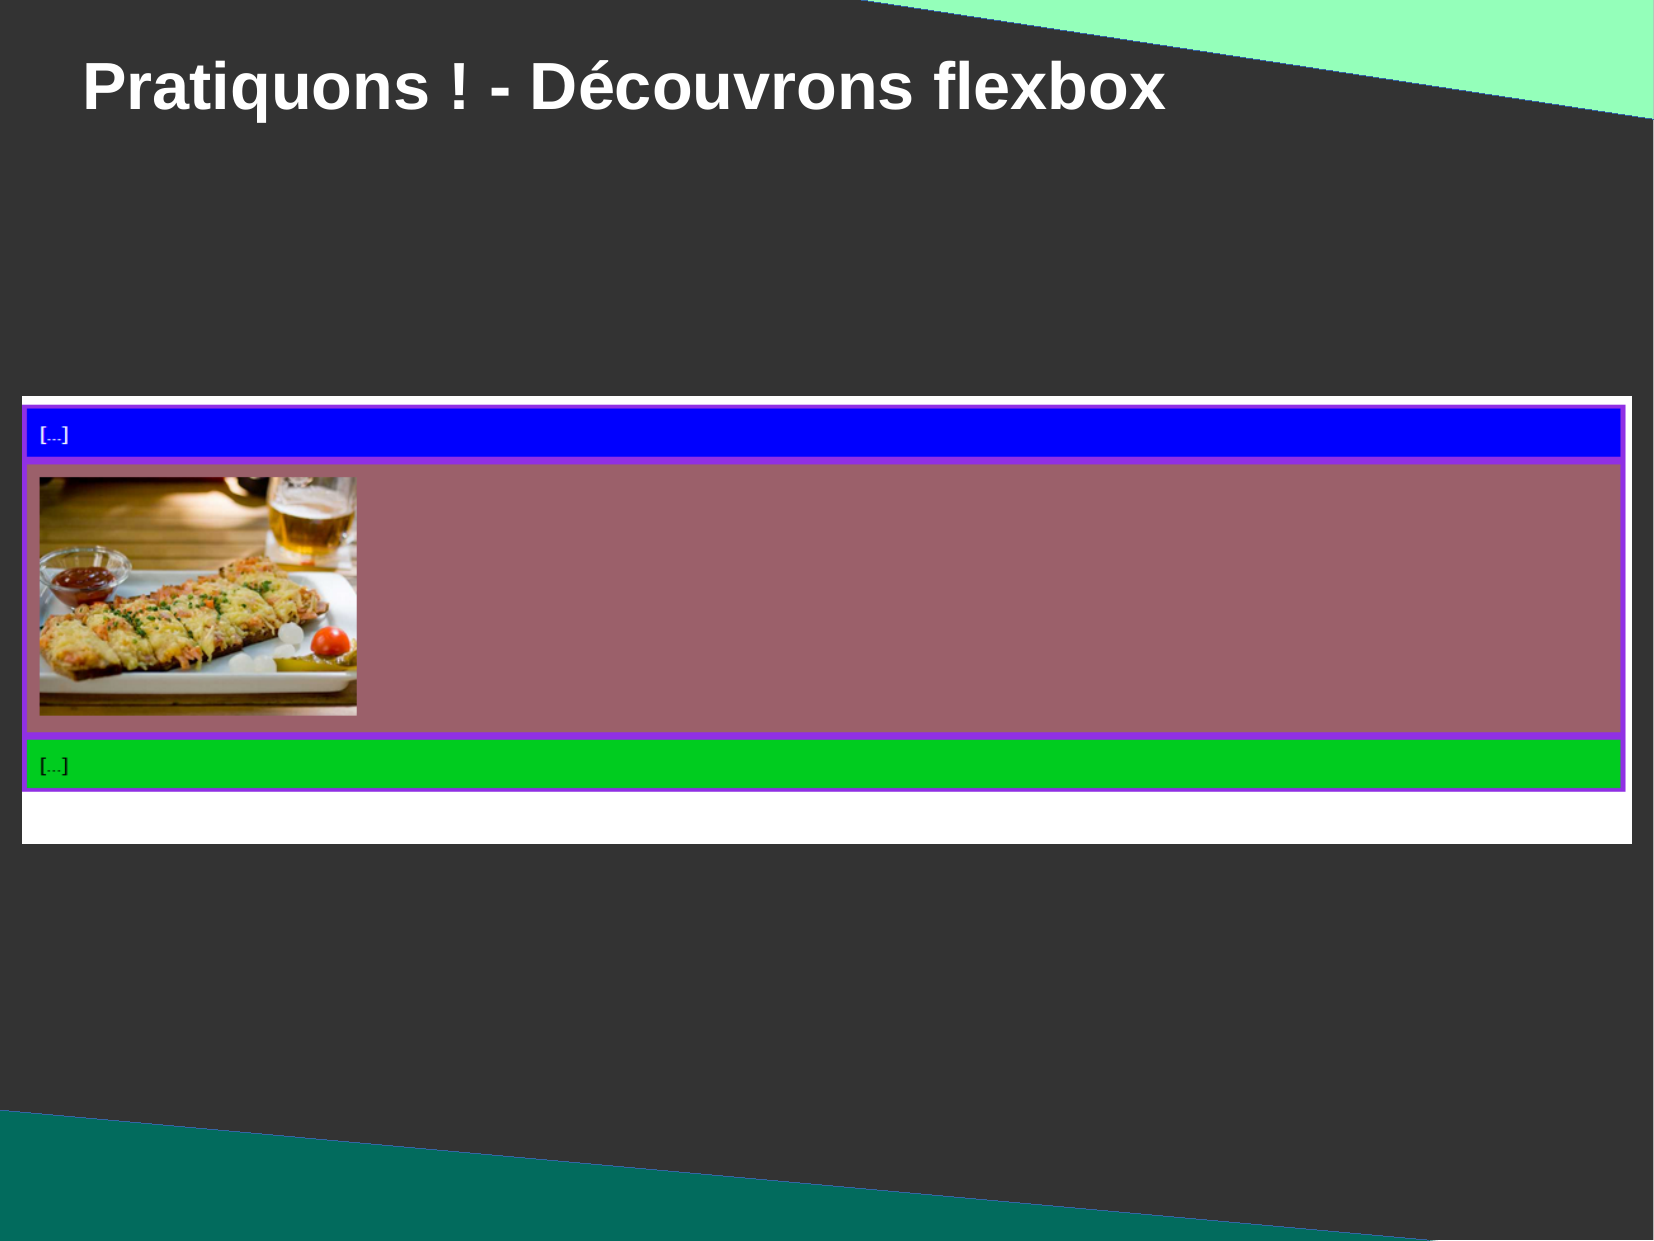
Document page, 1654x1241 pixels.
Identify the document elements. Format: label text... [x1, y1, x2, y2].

picture [22, 396, 1632, 844]
title Pratiquons ! - Découvrons flexbox [82, 49, 1630, 199]
text_box [861, 0, 1654, 120]
